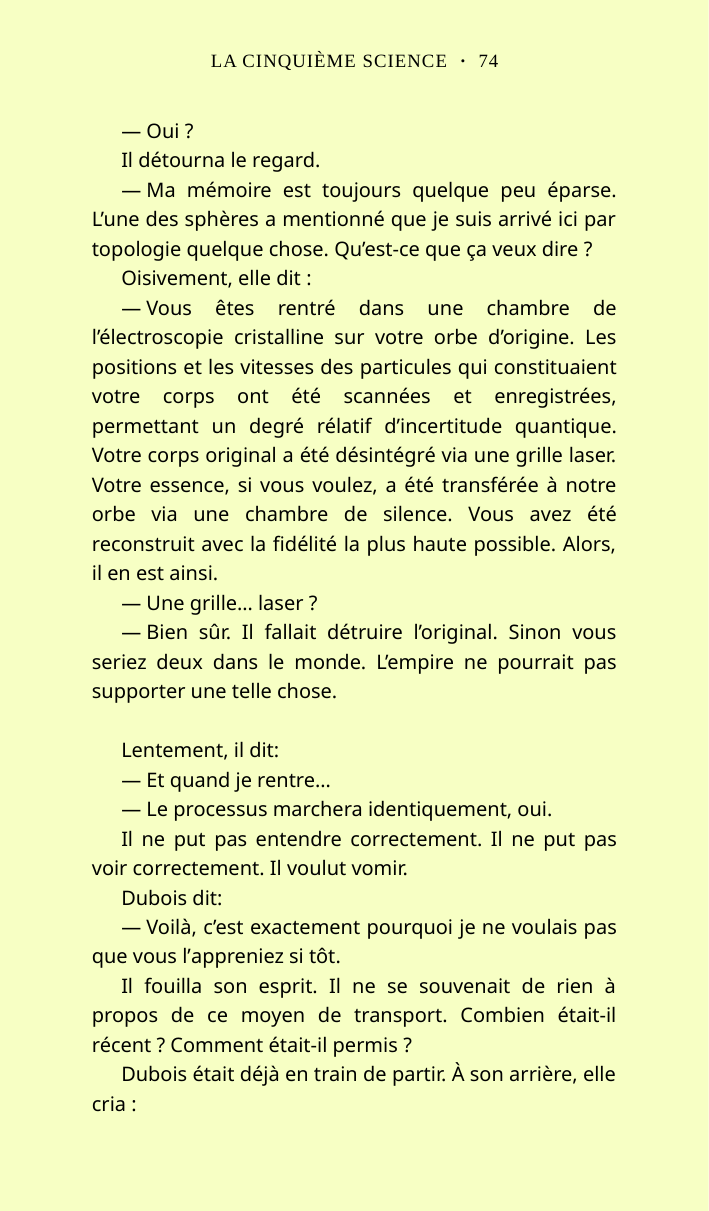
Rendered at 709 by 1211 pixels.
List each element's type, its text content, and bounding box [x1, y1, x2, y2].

text Lentement, il dit: [92, 734, 617, 763]
text — Une grille… laser ? [92, 587, 617, 616]
text Oisivement, elle dit : [92, 262, 617, 292]
text — Bien sûr. Il fallait détruire l’original. Sinon vous seriez deux dans le monde. L’empire ne pourrait pas supporter une telle chose. [92, 616, 617, 704]
text — Ma mémoire est toujours quelque peu éparse. L’une des sphères a mentionné que je suis arrivé ici par topologie quelque chose. Qu’est-ce que ça veux dire ? [92, 174, 617, 262]
text — Vous êtes rentré dans une chambre de l’électroscopie cristalline sur votre orbe d’origine. Les positions et les vitesses des particules qui constituaient votre corps ont été scannées et enregistrées, permettant un degré rélatif d’incertitude quantique. Votre corps original a été désintégré via une grille laser. Votre essence, si vous voulez, a été transférée à notre orbe via une chambre de silence. Vous avez été reconstruit avec la fidélité la plus haute possible. Alors, il en est ainsi. [92, 292, 617, 587]
text — Et quand je rentre… [92, 763, 617, 793]
text — Voilà, c’est exactement pourquoi je ne voulais pas que vous l’appreniez si tôt. [92, 911, 617, 970]
text — Oui ? [92, 115, 617, 144]
text Il fouilla son esprit. Il ne se souvenait de rien à propos de ce moyen de transport. Combien était-il récent ? Comment était-il permis ? [92, 970, 617, 1058]
text Il détourna le regard. [92, 144, 617, 174]
text Dubois dit: [92, 881, 617, 911]
text — Le processus marchera identiquement, oui. [92, 793, 617, 822]
text Dubois était déjà en train de partir. À son arrière, elle cria : [92, 1058, 617, 1117]
text Il ne put pas entendre correctement. Il ne put pas voir correctement. Il voulut vomir. [92, 822, 617, 881]
